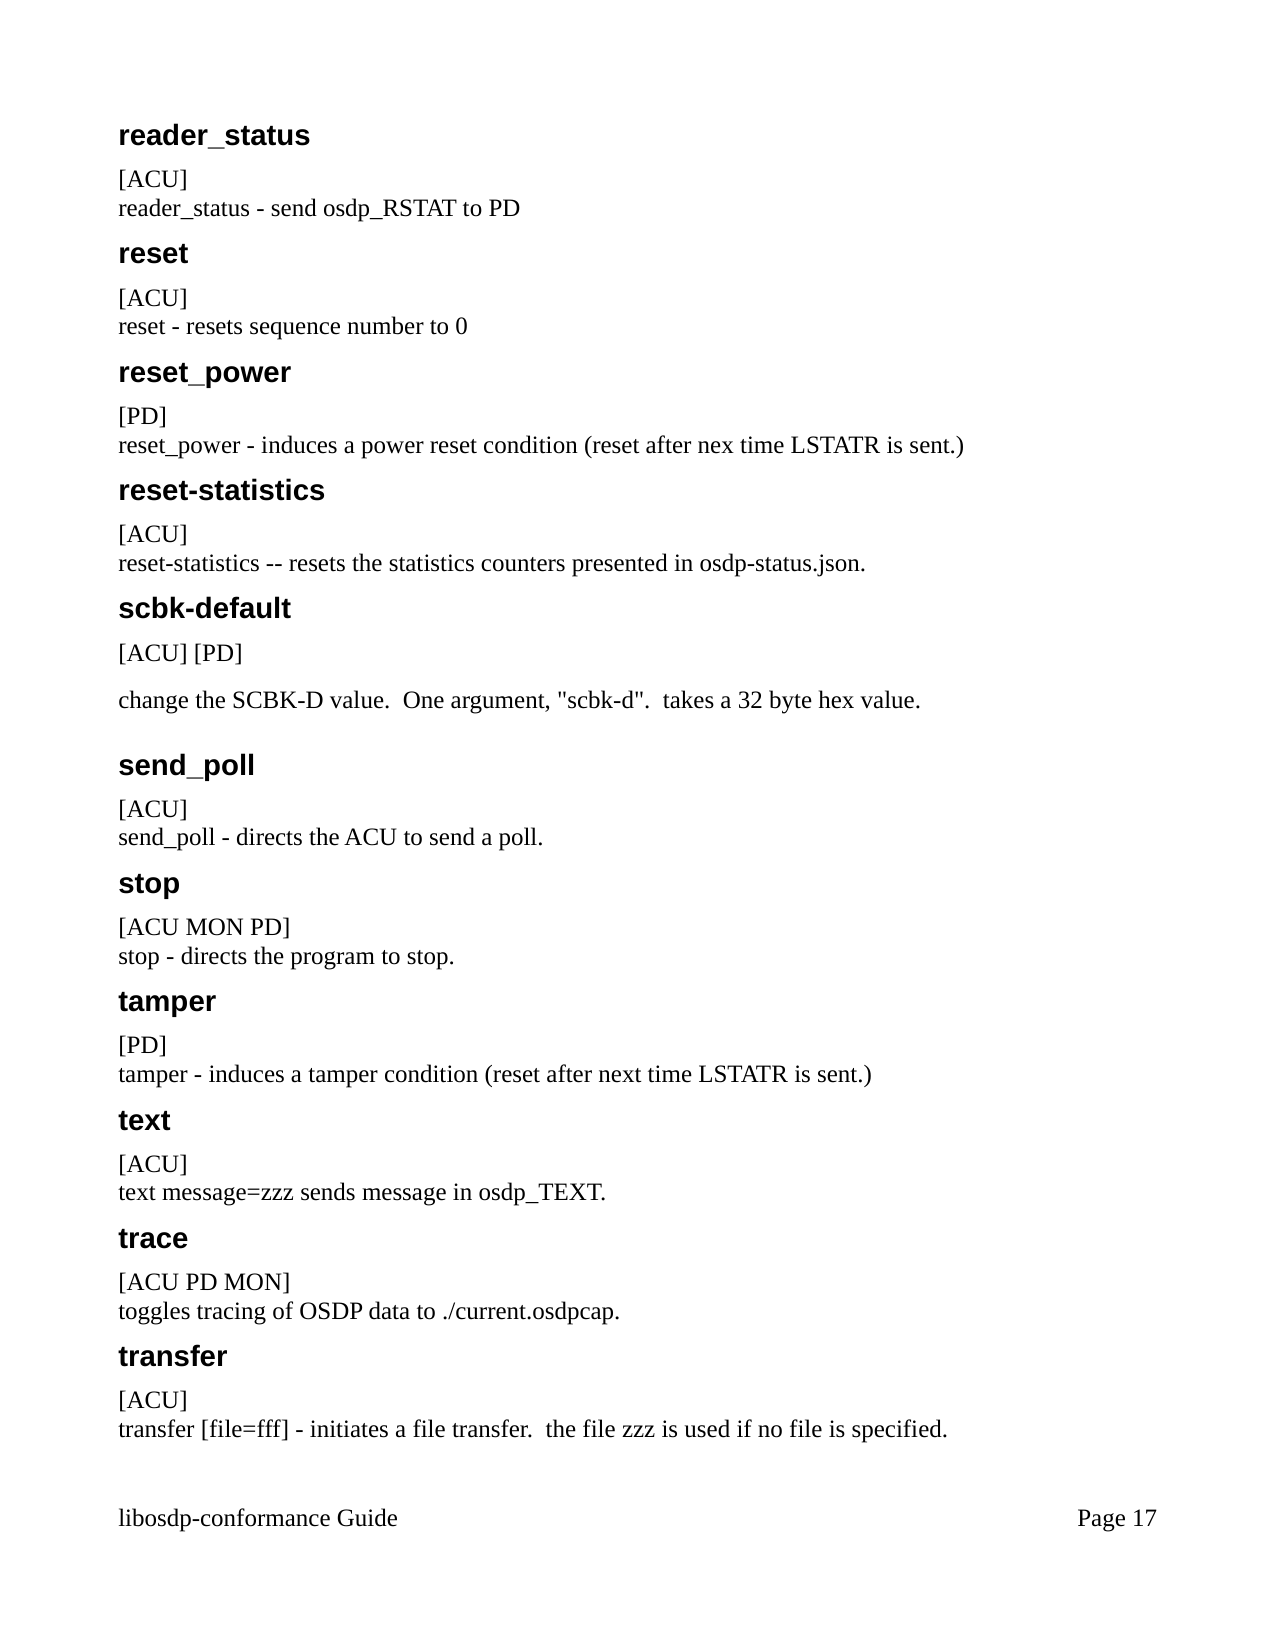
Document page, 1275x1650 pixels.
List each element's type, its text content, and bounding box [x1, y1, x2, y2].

text reset-statistics -- resets the statistics counters presented in osdp-status.json. [118, 548, 1157, 577]
text [PD] [118, 1030, 1157, 1059]
subtitle tamper [118, 984, 1157, 1018]
text [ACU] [118, 519, 1157, 548]
text [ACU PD MON] [118, 1267, 1157, 1296]
subtitle reset_power [118, 355, 1157, 388]
text stop - directs the program to stop. [118, 941, 1157, 969]
text [ACU MON PD] [118, 912, 1157, 941]
subtitle send_poll [118, 747, 1157, 781]
subtitle transfer [118, 1339, 1157, 1373]
text reader_status - send osdp_RSTAT to PD [118, 193, 1157, 222]
text reset - resets sequence number to 0 [118, 311, 1157, 340]
subtitle reset-statistics [118, 473, 1157, 507]
text tamper - induces a tamper condition (reset after next time LSTATR is sent.) [118, 1059, 1157, 1088]
text [PD] [118, 401, 1157, 430]
text [ACU] [PD] [118, 638, 1157, 666]
subtitle scbk-default [118, 591, 1157, 625]
text transfer [file=fff] - initiates a file transfer. the file zzz is used if no file is specified. [118, 1414, 1157, 1443]
text [ACU] [118, 164, 1157, 193]
text [ACU] [118, 283, 1157, 311]
text change the SCBK-D value. One argument, "scbk-d". takes a 32 byte hex value. [118, 685, 1157, 714]
text [ACU] [118, 1149, 1157, 1177]
text send_poll - directs the ACU to send a poll. [118, 822, 1157, 851]
subtitle stop [118, 866, 1157, 899]
text toggles tracing of OSDP data to ./current.osdpcap. [118, 1296, 1157, 1324]
text [ACU] [118, 794, 1157, 822]
text text message=zzz sends message in osdp_TEXT. [118, 1177, 1157, 1206]
subtitle text [118, 1102, 1157, 1136]
subtitle reader_status [118, 118, 1157, 152]
subtitle trace [118, 1221, 1157, 1254]
subtitle reset [118, 236, 1157, 270]
text [ACU] [118, 1385, 1157, 1414]
text reset_power - induces a power reset condition (reset after nex time LSTATR is sent.) [118, 430, 1157, 458]
